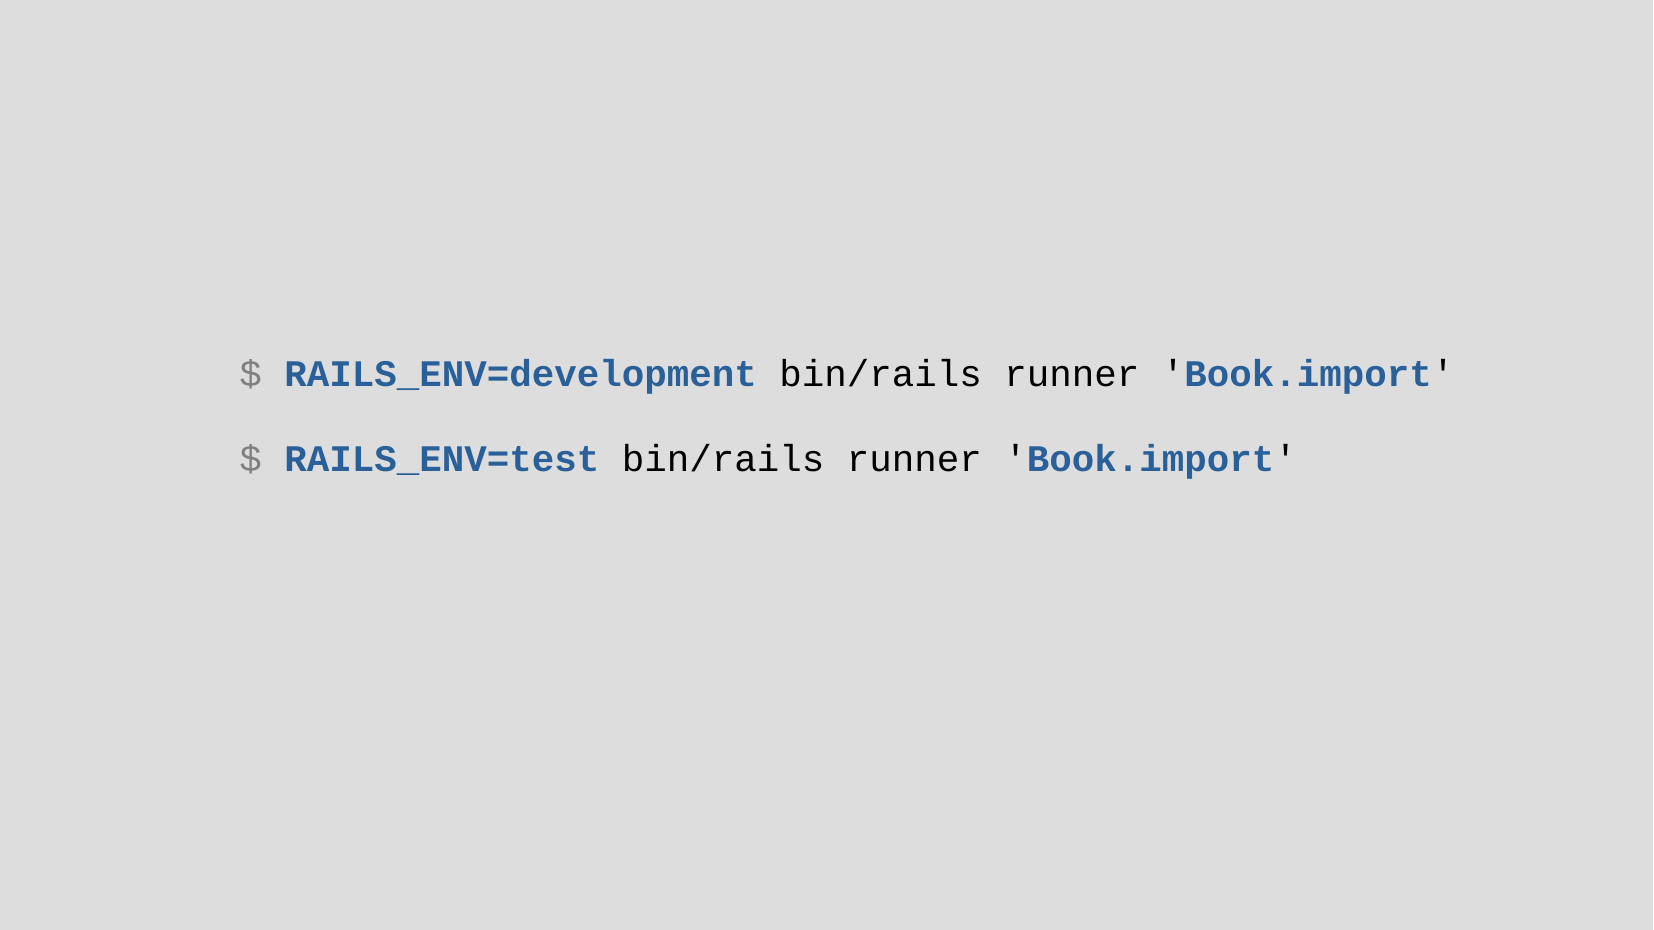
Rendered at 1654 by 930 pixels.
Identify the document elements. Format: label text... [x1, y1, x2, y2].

text_box $ RAILS_ENV=development bin/rails runner 'Book.import' $ RAILS_ENV=test bin/rails runner 'Book.import' [224, 347, 1490, 571]
